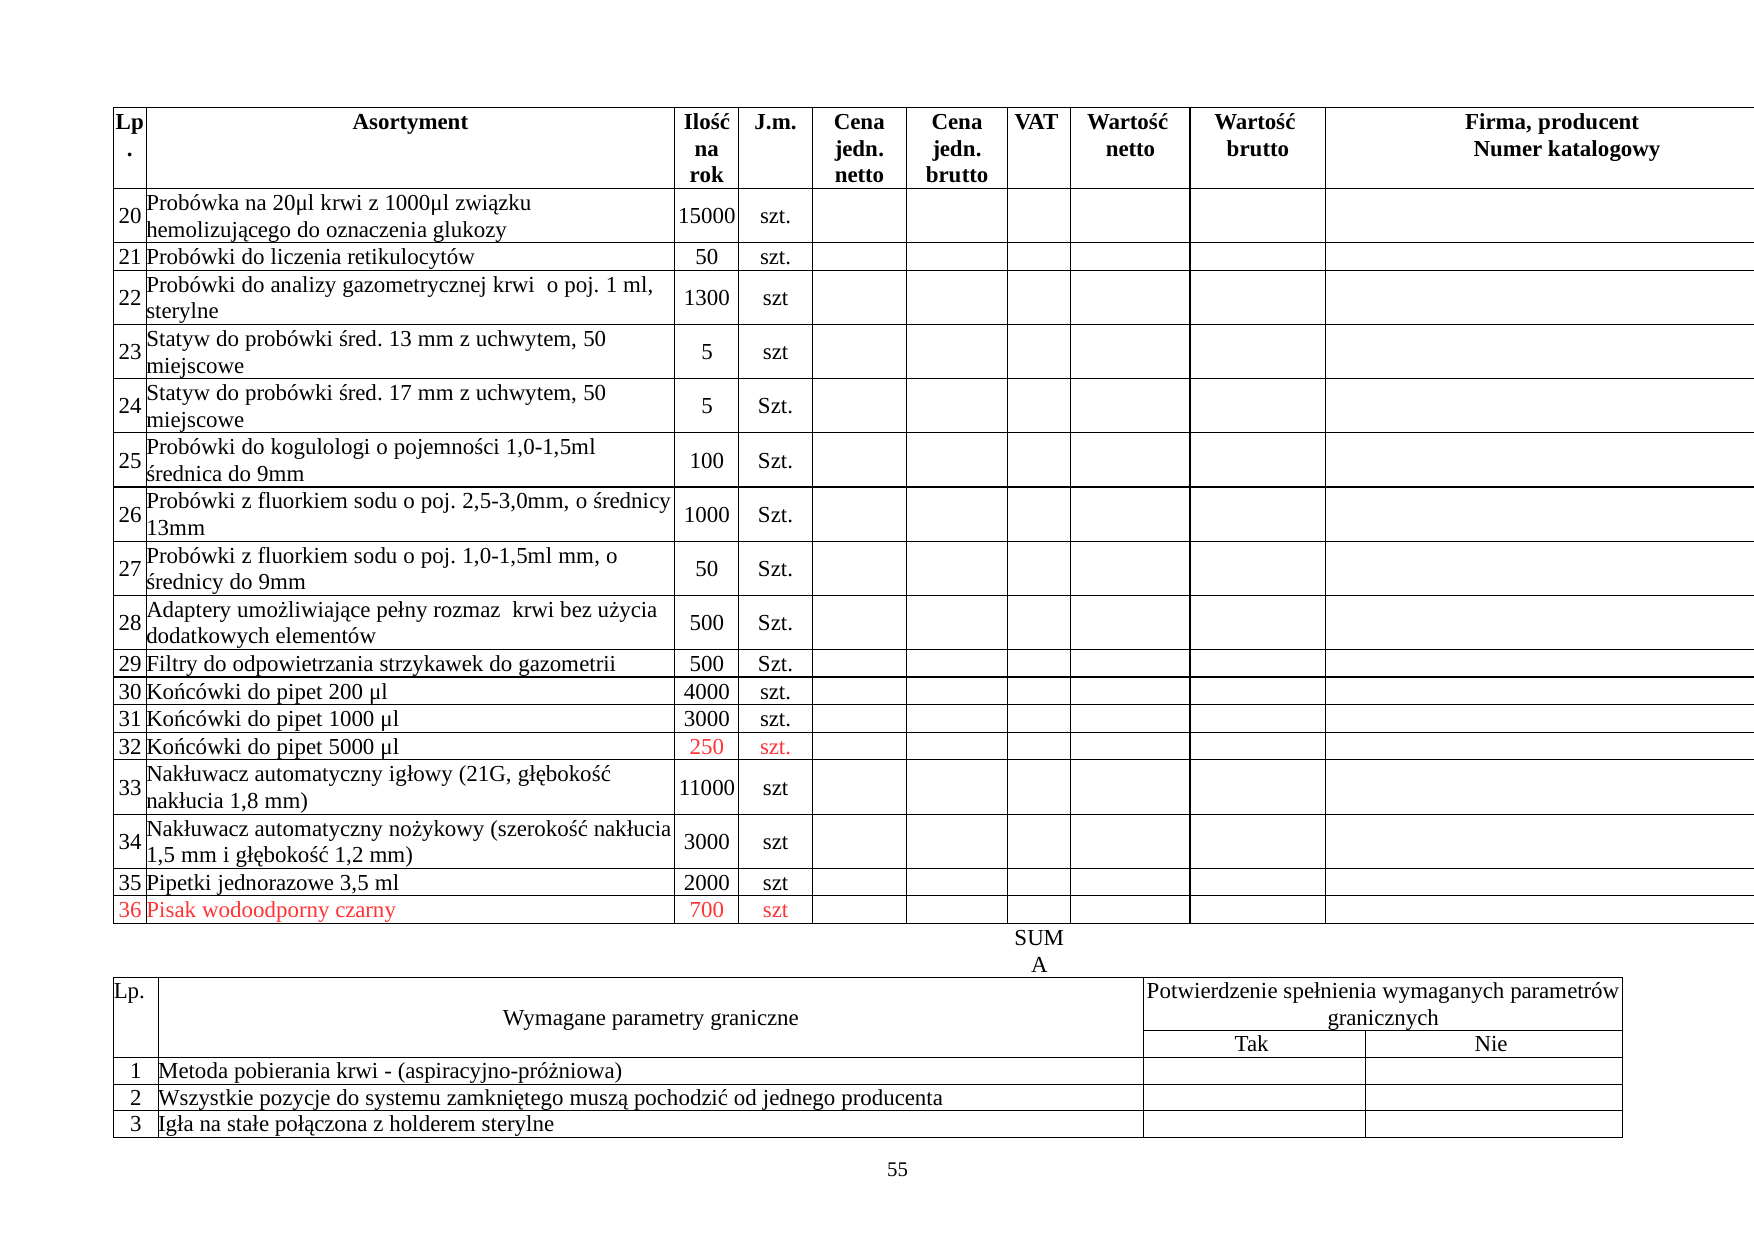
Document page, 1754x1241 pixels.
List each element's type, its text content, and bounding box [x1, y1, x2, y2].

table_cell [1738, 977, 1742, 1030]
table_cell [1701, 1110, 1705, 1137]
table_cell [813, 650, 906, 676]
table_cell [1071, 542, 1189, 595]
table_cell [1713, 1110, 1717, 1137]
table_cell Nie [1366, 1031, 1622, 1057]
table_cell [907, 325, 1007, 378]
table_cell [1008, 488, 1070, 541]
table_cell [1713, 1084, 1717, 1110]
table_cell [1701, 977, 1705, 1030]
table_cell [1606, 924, 1610, 977]
table_cell [1610, 924, 1614, 977]
table_header Firma, producent Numer katalogowy [1326, 108, 1754, 188]
table_cell [1071, 271, 1189, 324]
table_cell [1008, 189, 1070, 242]
table_cell [813, 733, 906, 759]
table_cell [907, 650, 1007, 676]
table_cell Adaptery umożliwiające pełny rozmaz krwi bez użycia dodatkowych elementów [147, 596, 674, 649]
table_cell [1742, 1030, 1746, 1057]
table_cell Wymagane parametry graniczne [159, 978, 1143, 1057]
table_cell 2000 [675, 869, 738, 895]
table_cell [1623, 1030, 1696, 1057]
table_cell Probówki do liczenia retikulocytów [147, 243, 674, 270]
table_cell SUMA [1008, 924, 1071, 977]
table_cell [1326, 243, 1754, 270]
table_cell Tak [1144, 1031, 1365, 1057]
table_cell [1008, 678, 1070, 704]
table_cell [1071, 896, 1189, 923]
table_cell 700 [675, 896, 738, 923]
table_cell [1366, 1111, 1622, 1137]
table_cell Probówka na 20μl krwi z 1000μl związku hemolizującego do oznaczenia glukozy [147, 189, 674, 242]
table_cell Szt. [739, 650, 812, 676]
table_cell szt [739, 760, 812, 813]
table_cell [1660, 924, 1664, 977]
table_cell Probówki z fluorkiem sodu o poj. 1,0-1,5ml mm, o średnicy do 9mm [147, 542, 674, 595]
table_cell 5 [675, 379, 738, 432]
table_cell [1738, 1084, 1742, 1110]
table_cell [1071, 433, 1189, 486]
table_cell [1602, 924, 1606, 977]
table_cell [1705, 1084, 1709, 1110]
table_cell szt [739, 869, 812, 895]
table_cell [1326, 815, 1754, 868]
table_cell Szt. [739, 433, 812, 486]
table_cell szt. [739, 733, 812, 759]
table_cell 34 [114, 815, 146, 868]
table_cell [1191, 815, 1325, 868]
table_header J.m. [739, 108, 812, 188]
table_cell [1696, 1110, 1701, 1137]
table_cell [1071, 488, 1189, 541]
table_cell [1190, 924, 1325, 977]
table_cell [813, 869, 906, 895]
table_cell [1191, 271, 1325, 324]
table_cell szt. [739, 189, 812, 242]
table_cell [907, 243, 1007, 270]
table_header Wartość brutto [1191, 108, 1325, 188]
table_cell [907, 189, 1007, 242]
table_cell [1326, 896, 1754, 923]
table_cell [813, 379, 906, 432]
table_cell [1705, 1057, 1709, 1083]
table_cell [1701, 1030, 1705, 1057]
table_cell [1326, 596, 1754, 649]
table_cell 29 [114, 650, 146, 676]
table_cell Potwierdzenie spełnienia wymaganych parametrów granicznych [1144, 978, 1622, 1030]
table_cell [1664, 924, 1668, 977]
table_cell Pisak wodoodporny czarny [147, 896, 674, 923]
table_cell [1696, 1057, 1701, 1083]
table_cell 100 [675, 433, 738, 486]
table_cell Wszystkie pozycje do systemu zamkniętego muszą pochodzić od jednego producenta [159, 1085, 1143, 1110]
table_cell Nakłuwacz automatyczny igłowy (21G, głębokość nakłucia 1,8 mm) [147, 760, 674, 813]
table_cell [1623, 924, 1627, 977]
table_cell [1656, 924, 1660, 977]
table_cell [1008, 243, 1070, 270]
table_cell [1746, 1030, 1751, 1057]
table_cell [1191, 488, 1325, 541]
table_cell 15000 [675, 189, 738, 242]
table_cell 11000 [675, 760, 738, 813]
table_cell [1639, 924, 1643, 977]
table_cell [1008, 896, 1070, 923]
table_cell [1643, 924, 1647, 977]
table_cell [1746, 1110, 1751, 1137]
table_cell [1730, 1084, 1734, 1110]
table_cell [1734, 977, 1738, 1030]
table_cell [1734, 1110, 1738, 1137]
table_cell [1326, 705, 1754, 732]
table_cell [1713, 1057, 1717, 1083]
table_cell 20 [114, 189, 146, 242]
table_cell [1683, 924, 1754, 977]
table_cell [1008, 733, 1070, 759]
table_header Asortyment [147, 108, 674, 188]
table_cell [1071, 760, 1189, 813]
table_cell 36 [114, 896, 146, 923]
table_cell 1 [114, 1058, 158, 1083]
table_cell Szt. [739, 542, 812, 595]
table_cell [675, 924, 739, 977]
table_cell Probówki do analizy gazometrycznej krwi o poj. 1 ml, sterylne [147, 271, 674, 324]
table_cell [1701, 1084, 1705, 1110]
table_cell [1623, 977, 1696, 1030]
table_cell 35 [114, 869, 146, 895]
table_cell 50 [675, 243, 738, 270]
table_cell [1746, 1057, 1751, 1083]
table_cell 21 [114, 243, 146, 270]
table_cell [1696, 1084, 1701, 1110]
table_cell [1589, 924, 1593, 977]
table_cell [1191, 678, 1325, 704]
table_cell [813, 705, 906, 732]
table_cell Statyw do probówki śred. 13 mm z uchwytem, 50 miejscowe [147, 325, 674, 378]
table_cell [1705, 1030, 1709, 1057]
table_cell [1326, 542, 1754, 595]
table_cell Probówki z fluorkiem sodu o poj. 2,5-3,0mm, o średnicy 13mm [147, 488, 674, 541]
table_cell [813, 896, 906, 923]
table_cell [1730, 1110, 1734, 1137]
table_cell [1721, 1057, 1726, 1083]
table_cell szt [739, 896, 812, 923]
table_cell Metoda pobierania krwi - (aspiracyjno-próżniowa) [159, 1058, 1143, 1083]
table_cell [1721, 1030, 1726, 1057]
table_cell [1191, 189, 1325, 242]
table_cell [907, 869, 1007, 895]
table_cell [1008, 815, 1070, 868]
table_cell [1071, 869, 1189, 895]
table_header Wartość netto [1071, 108, 1189, 188]
table_cell [1366, 1058, 1622, 1083]
table_cell [1721, 1110, 1726, 1137]
table_cell [813, 271, 906, 324]
table_cell [1191, 733, 1325, 759]
table_cell Nakłuwacz automatyczny nożykowy (szerokość nakłucia 1,5 mm i głębokość 1,2 mm) [147, 815, 674, 868]
table_cell [1721, 1084, 1726, 1110]
table_cell [1071, 815, 1189, 868]
table_cell [907, 271, 1007, 324]
table_cell Szt. [739, 596, 812, 649]
table_cell [813, 488, 906, 541]
table_cell [1623, 1110, 1696, 1137]
table_cell [1326, 189, 1754, 242]
table_cell [1730, 1057, 1734, 1083]
table_cell [813, 325, 906, 378]
table_cell [1191, 433, 1325, 486]
table_cell 32 [114, 733, 146, 759]
table_cell [1191, 650, 1325, 676]
table_cell [1696, 977, 1701, 1030]
table_cell 3000 [675, 815, 738, 868]
table_cell [907, 760, 1007, 813]
table_cell [1008, 433, 1070, 486]
table_cell szt. [739, 678, 812, 704]
table_cell [907, 433, 1007, 486]
table_cell [1144, 1058, 1365, 1083]
table_cell [1008, 760, 1070, 813]
table_cell [1008, 542, 1070, 595]
table_cell [1008, 650, 1070, 676]
table_cell [1071, 243, 1189, 270]
table_cell [1738, 1030, 1742, 1057]
table_cell [1071, 924, 1190, 977]
table_cell [813, 243, 906, 270]
table_cell [1326, 733, 1754, 759]
table_cell [1623, 1084, 1696, 1110]
table_cell Pipetki jednorazowe 3,5 ml [147, 869, 674, 895]
table_cell 1000 [675, 488, 738, 541]
table_cell [1071, 189, 1189, 242]
table_cell [1701, 1057, 1705, 1083]
table_cell [907, 678, 1007, 704]
table_cell szt [739, 815, 812, 868]
table_cell [114, 924, 146, 977]
table_cell [1713, 977, 1717, 1030]
table_cell 28 [114, 596, 146, 649]
table_cell [907, 379, 1007, 432]
table_cell [1614, 924, 1618, 977]
table_cell [1717, 1110, 1721, 1137]
table_cell [907, 596, 1007, 649]
table_cell [1635, 924, 1639, 977]
table_cell 33 [114, 760, 146, 813]
table_cell Lp. [114, 978, 158, 1057]
table_cell [1191, 325, 1325, 378]
table_cell szt [739, 325, 812, 378]
table_cell [813, 815, 906, 868]
table_cell [1191, 542, 1325, 595]
table_cell 3 [114, 1111, 158, 1137]
table_cell 25 [114, 433, 146, 486]
table_cell [1326, 650, 1754, 676]
table_cell 27 [114, 542, 146, 595]
table_cell [1071, 596, 1189, 649]
table_cell 250 [675, 733, 738, 759]
table_cell [1144, 1111, 1365, 1137]
table_cell 4000 [675, 678, 738, 704]
table_cell [1709, 1084, 1713, 1110]
table_cell [1742, 1084, 1746, 1110]
table_header Ilość na rok [675, 108, 738, 188]
table_cell [1734, 1084, 1738, 1110]
table_cell [1726, 1084, 1730, 1110]
table_cell 50 [675, 542, 738, 595]
table_cell [1717, 977, 1721, 1030]
table_cell [1673, 924, 1677, 977]
table_cell [1191, 869, 1325, 895]
table_cell [1366, 1085, 1622, 1110]
table_cell [1618, 924, 1622, 977]
table_cell [1623, 1057, 1696, 1083]
table_cell [1721, 977, 1726, 1030]
table_cell [813, 189, 906, 242]
table_header Cena jedn. brutto [907, 108, 1007, 188]
table_cell [1191, 705, 1325, 732]
table_cell szt. [739, 705, 812, 732]
table_cell [1326, 760, 1754, 813]
table_cell [1652, 924, 1656, 977]
table_cell [1734, 1057, 1738, 1083]
table_cell [146, 924, 674, 977]
table_cell [1709, 1057, 1713, 1083]
table_cell 26 [114, 488, 146, 541]
table_cell [1008, 271, 1070, 324]
table_cell [1746, 977, 1751, 1030]
table_cell 24 [114, 379, 146, 432]
table_cell [1717, 1057, 1721, 1083]
table_cell Igła na stałe połączona z holderem sterylne [159, 1111, 1143, 1137]
table_cell 5 [675, 325, 738, 378]
table_cell [1713, 1030, 1717, 1057]
table_cell [1325, 924, 1589, 977]
table_cell [1746, 1084, 1751, 1110]
table_cell [1734, 1030, 1738, 1057]
table_cell [1593, 924, 1597, 977]
table_cell [907, 896, 1007, 923]
table_header Cena jedn. netto [813, 108, 906, 188]
table_cell 3000 [675, 705, 738, 732]
table_cell [813, 760, 906, 813]
table_cell [1071, 650, 1189, 676]
table_cell [1326, 869, 1754, 895]
table_cell [1730, 977, 1734, 1030]
table_cell 500 [675, 650, 738, 676]
table_cell [1742, 1110, 1746, 1137]
table_cell [907, 542, 1007, 595]
table_cell [1191, 760, 1325, 813]
table_cell [1598, 924, 1602, 977]
table_cell [1144, 1085, 1365, 1110]
table_cell [1071, 733, 1189, 759]
table_cell [1071, 325, 1189, 378]
table_cell [1071, 379, 1189, 432]
table_cell [1717, 1084, 1721, 1110]
table_cell [1326, 271, 1754, 324]
table_cell [1705, 1110, 1709, 1137]
table_cell [1008, 596, 1070, 649]
table_cell [813, 542, 906, 595]
table_cell [813, 678, 906, 704]
table_cell Końcówki do pipet 1000 μl [147, 705, 674, 732]
table_cell [1709, 1110, 1713, 1137]
table_cell [1726, 1110, 1730, 1137]
table_cell [813, 433, 906, 486]
table_cell [1696, 1030, 1701, 1057]
table_cell [1742, 977, 1746, 1030]
table_cell szt. [739, 243, 812, 270]
table_cell [1008, 379, 1070, 432]
table_cell [907, 705, 1007, 732]
table_header Lp. [114, 108, 146, 188]
table_cell [1326, 379, 1754, 432]
table_cell Probówki do kogulologi o pojemności 1,0-1,5ml średnica do 9mm [147, 433, 674, 486]
table_cell [1738, 1110, 1742, 1137]
table_cell Szt. [739, 488, 812, 541]
table_cell [1717, 1030, 1721, 1057]
table_cell 30 [114, 678, 146, 704]
table_cell [1726, 977, 1730, 1030]
table_cell [1326, 325, 1754, 378]
table_cell 1300 [675, 271, 738, 324]
table_cell 23 [114, 325, 146, 378]
table_cell [1008, 869, 1070, 895]
table_cell Statyw do probówki śred. 17 mm z uchwytem, 50 miejscowe [147, 379, 674, 432]
table_cell [907, 488, 1007, 541]
table_cell Filtry do odpowietrzania strzykawek do gazometrii [147, 650, 674, 676]
table_cell szt [739, 271, 812, 324]
table_cell [1326, 488, 1754, 541]
table_cell [1705, 977, 1709, 1030]
table_cell [1191, 896, 1325, 923]
table_cell 2 [114, 1085, 158, 1110]
table_cell Końcówki do pipet 5000 μl [147, 733, 674, 759]
table_cell [1709, 1030, 1713, 1057]
table_cell [1742, 1057, 1746, 1083]
table_cell Końcówki do pipet 200 μl [147, 678, 674, 704]
table_cell [1071, 705, 1189, 732]
table_cell [1709, 977, 1713, 1030]
table_cell [1677, 924, 1681, 977]
table_cell [813, 596, 906, 649]
table_cell [1191, 596, 1325, 649]
table_cell [1326, 678, 1754, 704]
table_cell [1726, 1057, 1730, 1083]
table_cell [1730, 1030, 1734, 1057]
table_cell [1738, 1057, 1742, 1083]
table_cell [1668, 924, 1672, 977]
table_cell [1627, 924, 1631, 977]
table_cell Szt. [739, 379, 812, 432]
table_cell [1191, 243, 1325, 270]
table_cell 22 [114, 271, 146, 324]
table_cell [907, 733, 1007, 759]
table_cell [739, 924, 812, 977]
table_cell 500 [675, 596, 738, 649]
table_cell [1008, 325, 1070, 378]
table_cell [1726, 1030, 1730, 1057]
table_cell 31 [114, 705, 146, 732]
table_cell [1648, 924, 1652, 977]
table_cell [1326, 433, 1754, 486]
table_cell [1631, 924, 1635, 977]
table_cell [907, 815, 1007, 868]
table_cell [1191, 379, 1325, 432]
table_cell [906, 924, 1007, 977]
table_cell [1071, 678, 1189, 704]
table_cell [1008, 705, 1070, 732]
table_header VAT [1008, 108, 1070, 188]
table_cell [812, 924, 906, 977]
